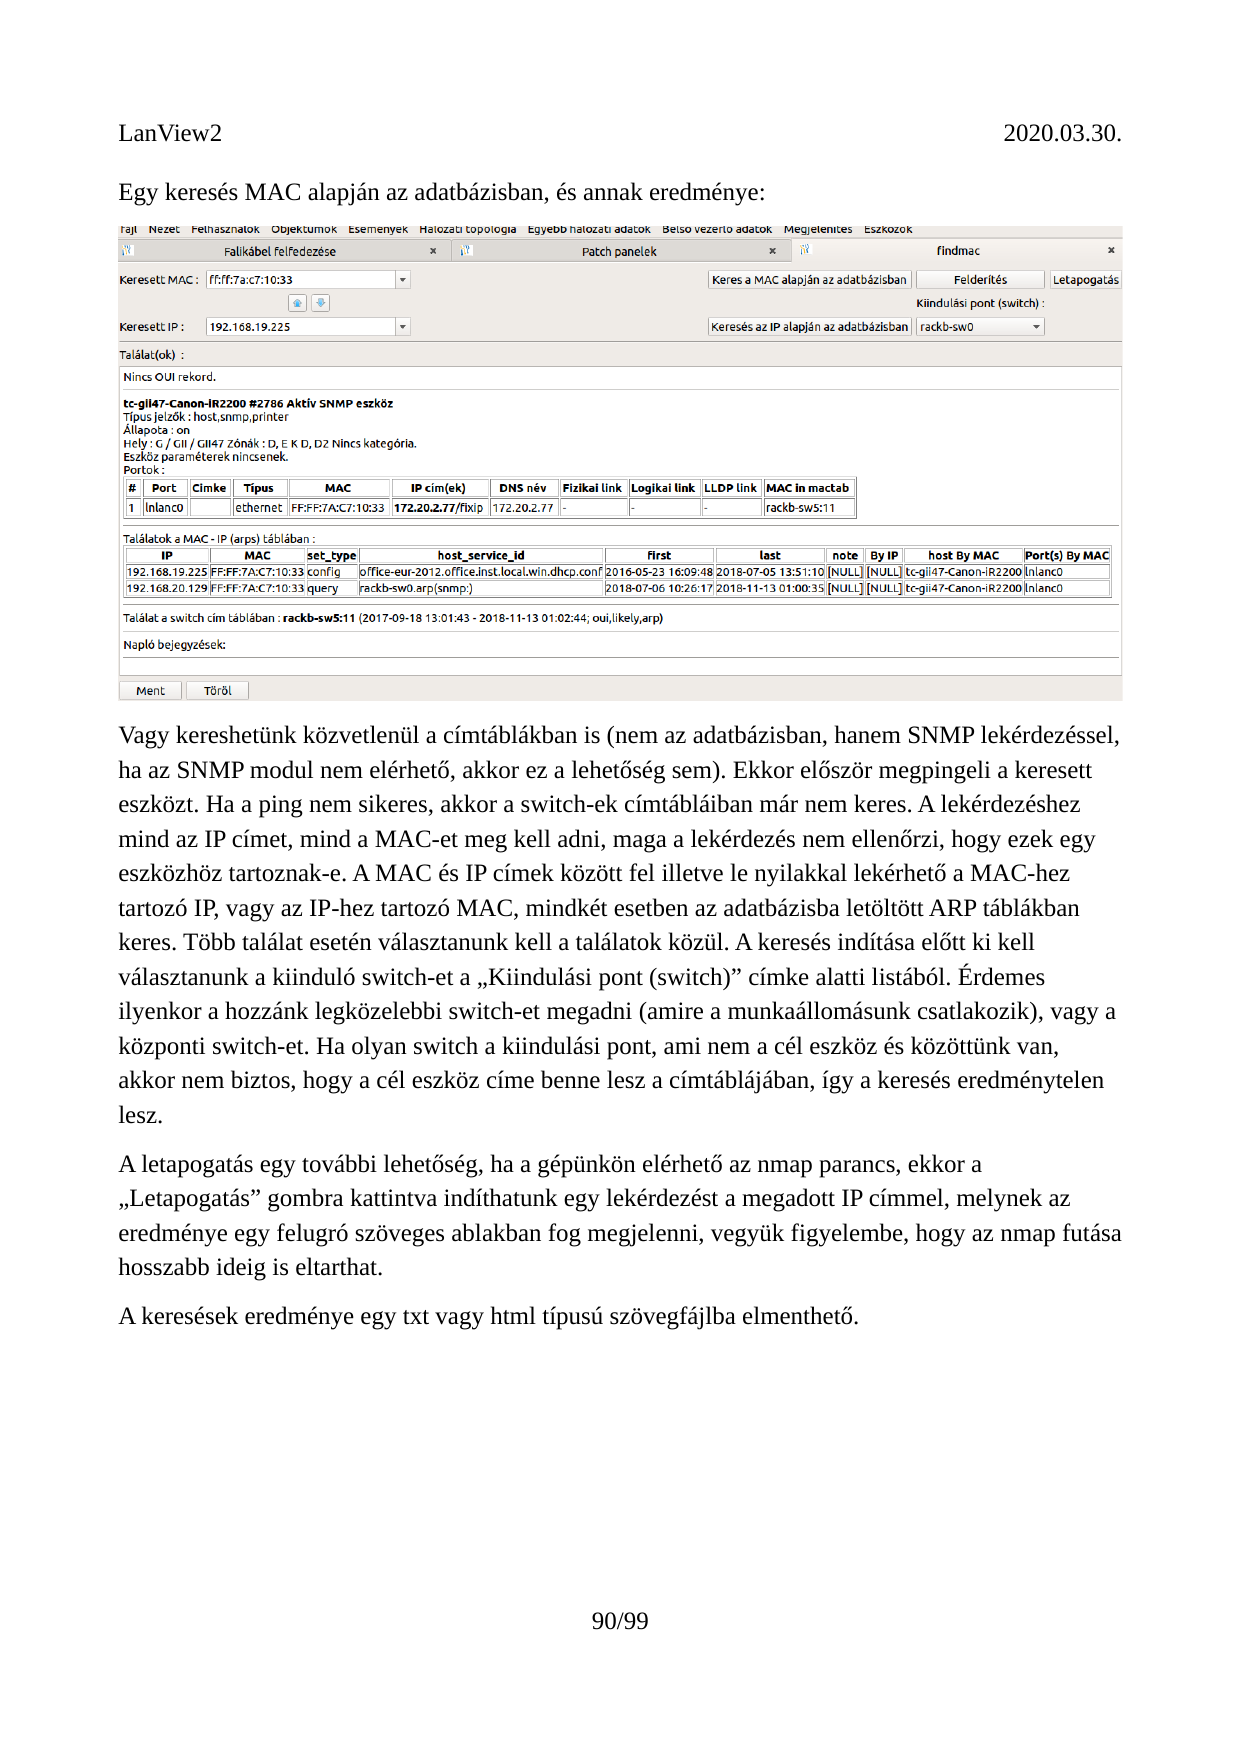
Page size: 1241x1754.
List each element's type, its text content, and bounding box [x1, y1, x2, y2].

text A keresések eredménye egy txt vagy html típusú szövegfájlba elmenthető. [118, 1301, 1122, 1330]
text A letapogatás egy további lehetőség, ha a gépünkön elérhető az nmap parancs, ekkor a „Letapogatás” gombra kattintva indíthatunk egy lekérdezést a megadott IP címmel, melynek az eredménye egy felugró szöveges ablakban fog megjelenni, vegyük figyelembe, hogy az nmap futása hosszabb ideig is eltarthat. [118, 1149, 1122, 1281]
text Vagy kereshetünk közvetlenül a címtáblákban is (nem az adatbázisban, hanem SNMP lekérdezéssel, ha az SNMP modul nem elérhető, akkor ez a lehetőség sem). Ekkor először megpingeli a keresett eszközt. Ha a ping nem sikeres, akkor a switch-ek címtábláiban már nem keres. A lekérdezéshez mind az IP címet, mind a MAC-et meg kell adni, maga a lekérdezés nem ellenőrzi, hogy ezek egy eszközhöz tartoznak-e. A MAC és IP címek között fel illetve le nyilakkal lekérhető a MAC-hez tartozó IP, vagy az IP-hez tartozó MAC, mindkét esetben az adatbázisba letöltött ARP táblákban keres. Több találat esetén választanunk kell a találatok közül. A keresés indítása előtt ki kell választanunk a kiinduló switch-et a „Kiindulási pont (switch)” címke alatti listából. Érdemes ilyenkor a hozzánk legközelebbi switch-et megadni (amire a munkaállomásunk csatlakozik), vagy a központi switch-et. Ha olyan switch a kiindulási pont, ami nem a cél eszköz és közöttünk van, akkor nem biztos, hogy a cél eszköz címe benne lesz a címtáblájában, így a keresés eredménytelen lesz. [118, 721, 1122, 1129]
picture [118, 226, 1123, 701]
text Egy keresés MAC alapján az adatbázisban, és annak eredménye: [118, 177, 1122, 206]
